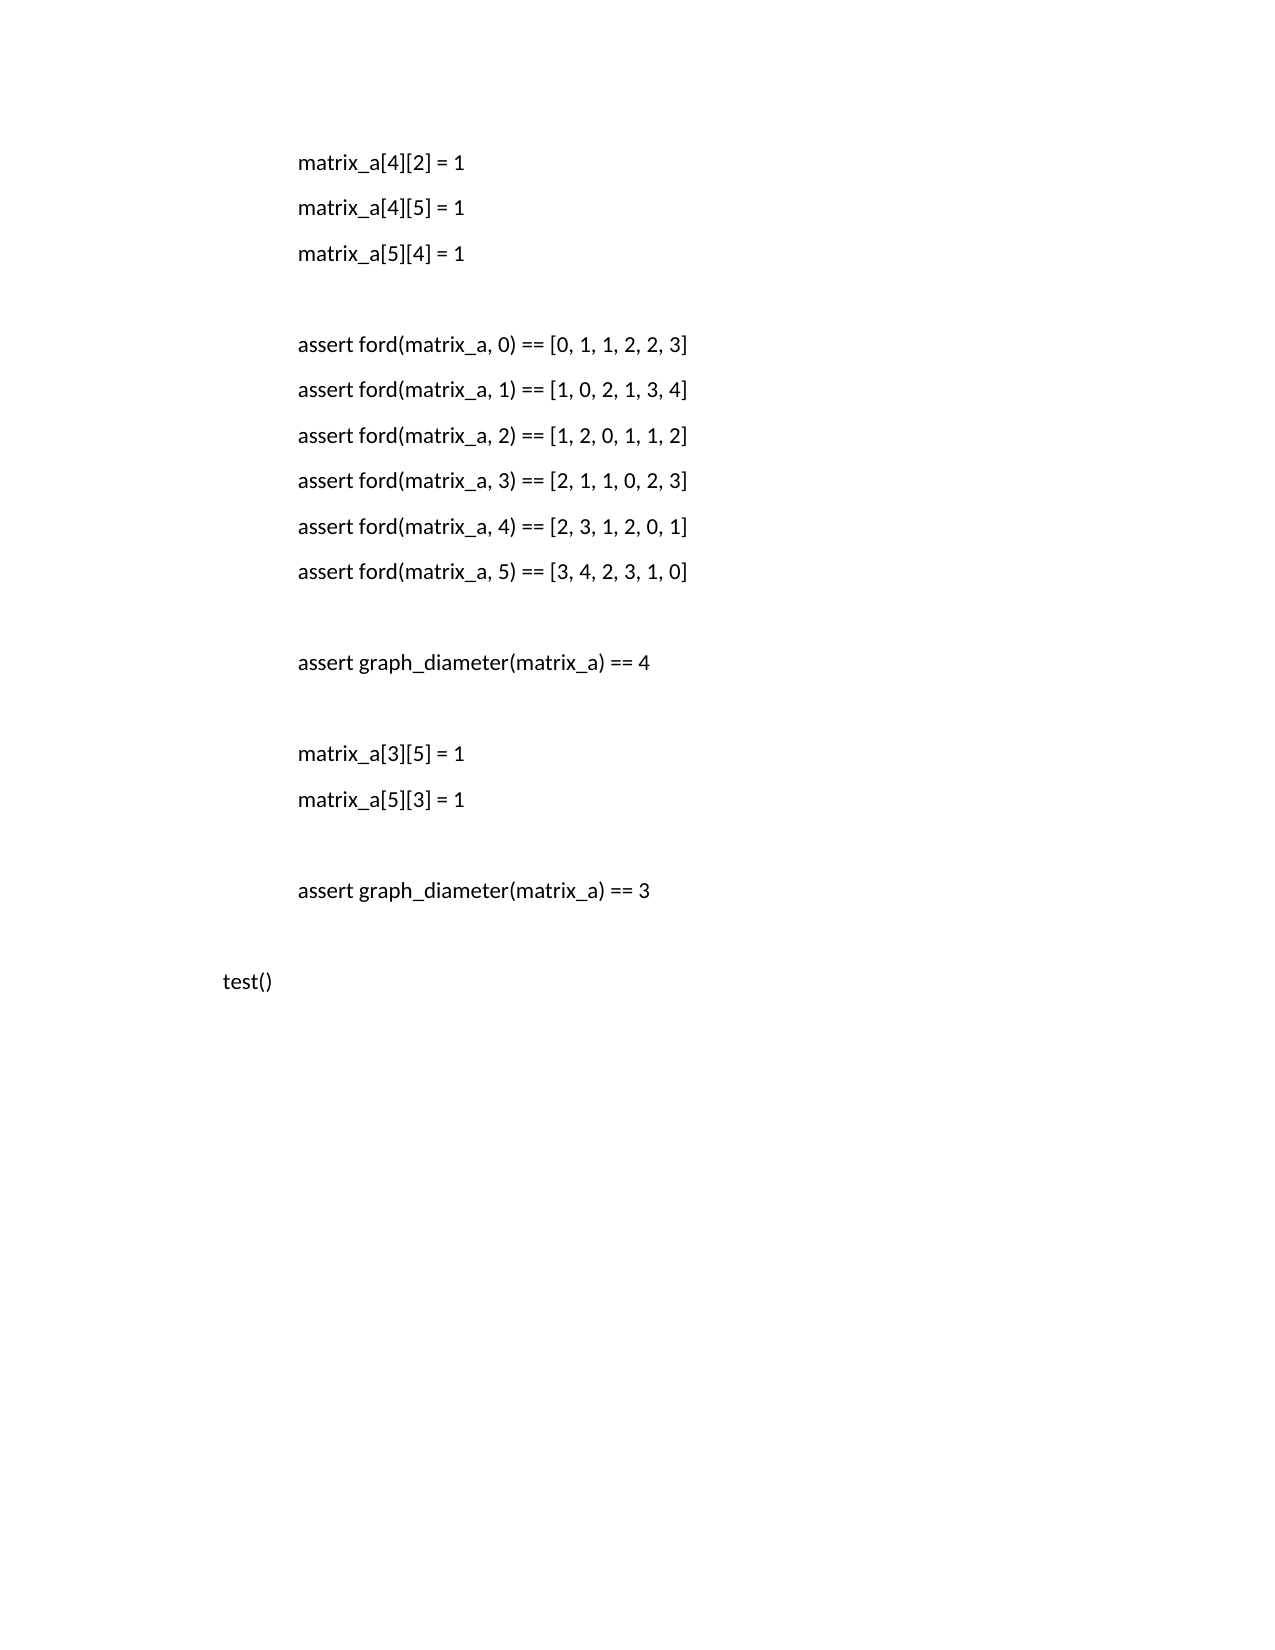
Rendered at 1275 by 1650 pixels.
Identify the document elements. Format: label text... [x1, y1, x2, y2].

text assert ford(matrix_a, 5) == [3, 4, 2, 3, 1, 0] [223, 557, 1127, 585]
text assert ford(matrix_a, 3) == [2, 1, 1, 0, 2, 3] [223, 466, 1127, 494]
text assert ford(matrix_a, 0) == [0, 1, 1, 2, 2, 3] [223, 330, 1127, 358]
text matrix_a[3][5] = 1 [223, 739, 1127, 767]
text assert ford(matrix_a, 1) == [1, 0, 2, 1, 3, 4] [223, 375, 1127, 403]
text assert ford(matrix_a, 4) == [2, 3, 1, 2, 0, 1] [223, 512, 1127, 540]
text matrix_a[4][2] = 1 [223, 148, 1127, 176]
text assert graph_diameter(matrix_a) == 4 [223, 648, 1127, 676]
text matrix_a[5][3] = 1 [223, 785, 1127, 813]
text matrix_a[4][5] = 1 [223, 193, 1127, 221]
text assert graph_diameter(matrix_a) == 3 [223, 876, 1127, 904]
text test() [223, 967, 1127, 995]
text assert ford(matrix_a, 2) == [1, 2, 0, 1, 1, 2] [223, 421, 1127, 449]
text matrix_a[5][4] = 1 [223, 239, 1127, 267]
